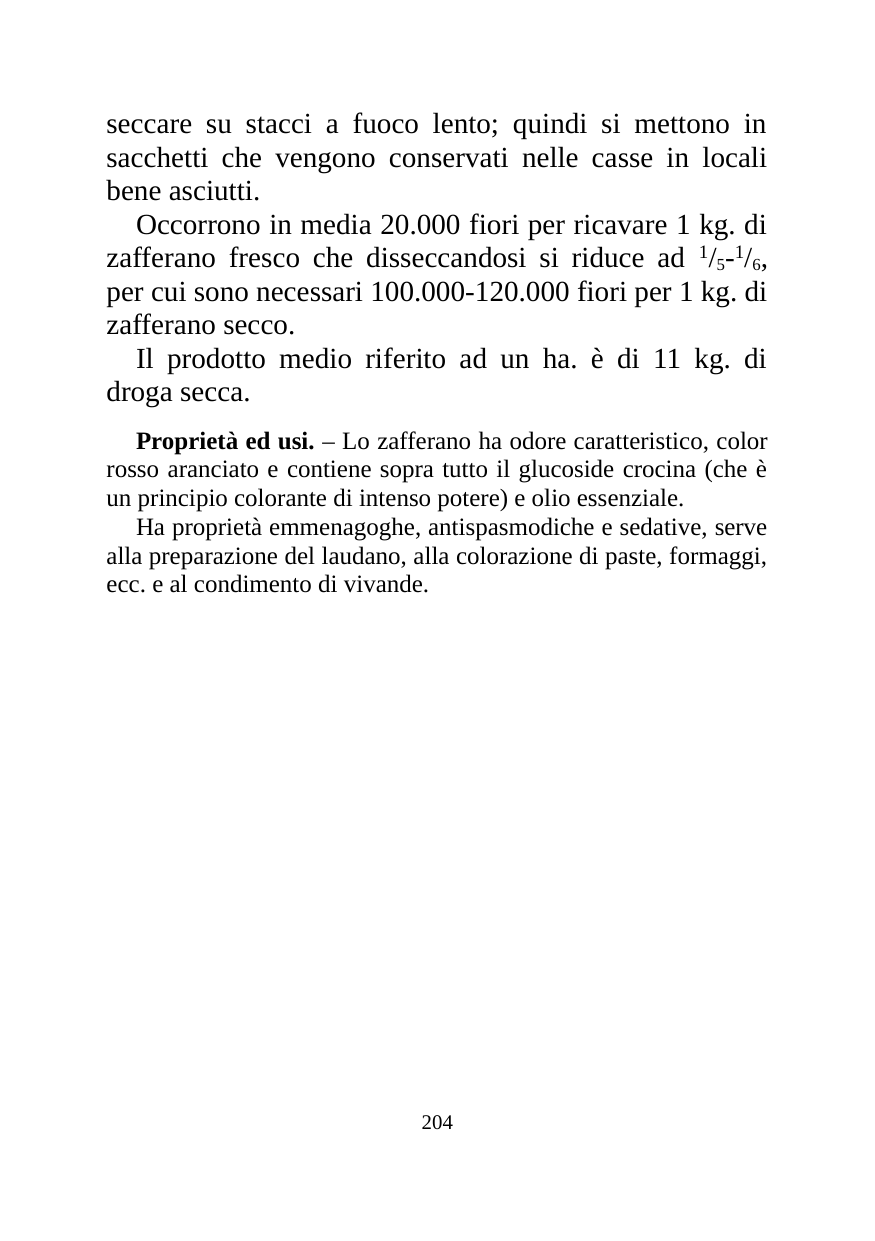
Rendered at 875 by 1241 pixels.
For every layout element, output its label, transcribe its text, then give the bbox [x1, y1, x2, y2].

text Ha proprietà emmenagoghe, antispasmodiche e sedative, serve alla preparazione del laudano, alla colorazione di paste, formaggi, ecc. e al condimento di vivande. [106, 512, 768, 598]
text seccare su stacci a fuoco lento; quindi si mettono in sacchetti che vengono conservati nelle casse in locali bene asciutti. [106, 106, 768, 207]
text Proprietà ed usi. – Lo zafferano ha odore caratteristico, color rosso aranciato e contiene sopra tutto il glucoside crocina (che è un principio colorante di intenso potere) e olio essenziale. [106, 426, 768, 512]
text Il prodotto medio riferito ad un ha. è di 11 kg. di droga secca. [106, 341, 768, 408]
text Occorrono in media 20.000 fiori per ricavare 1 kg. di zafferano fresco che disseccandosi si riduce ad 1/5-1/6, per cui sono necessari 100.000-120.000 fiori per 1 kg. di zafferano secco. [106, 207, 768, 341]
